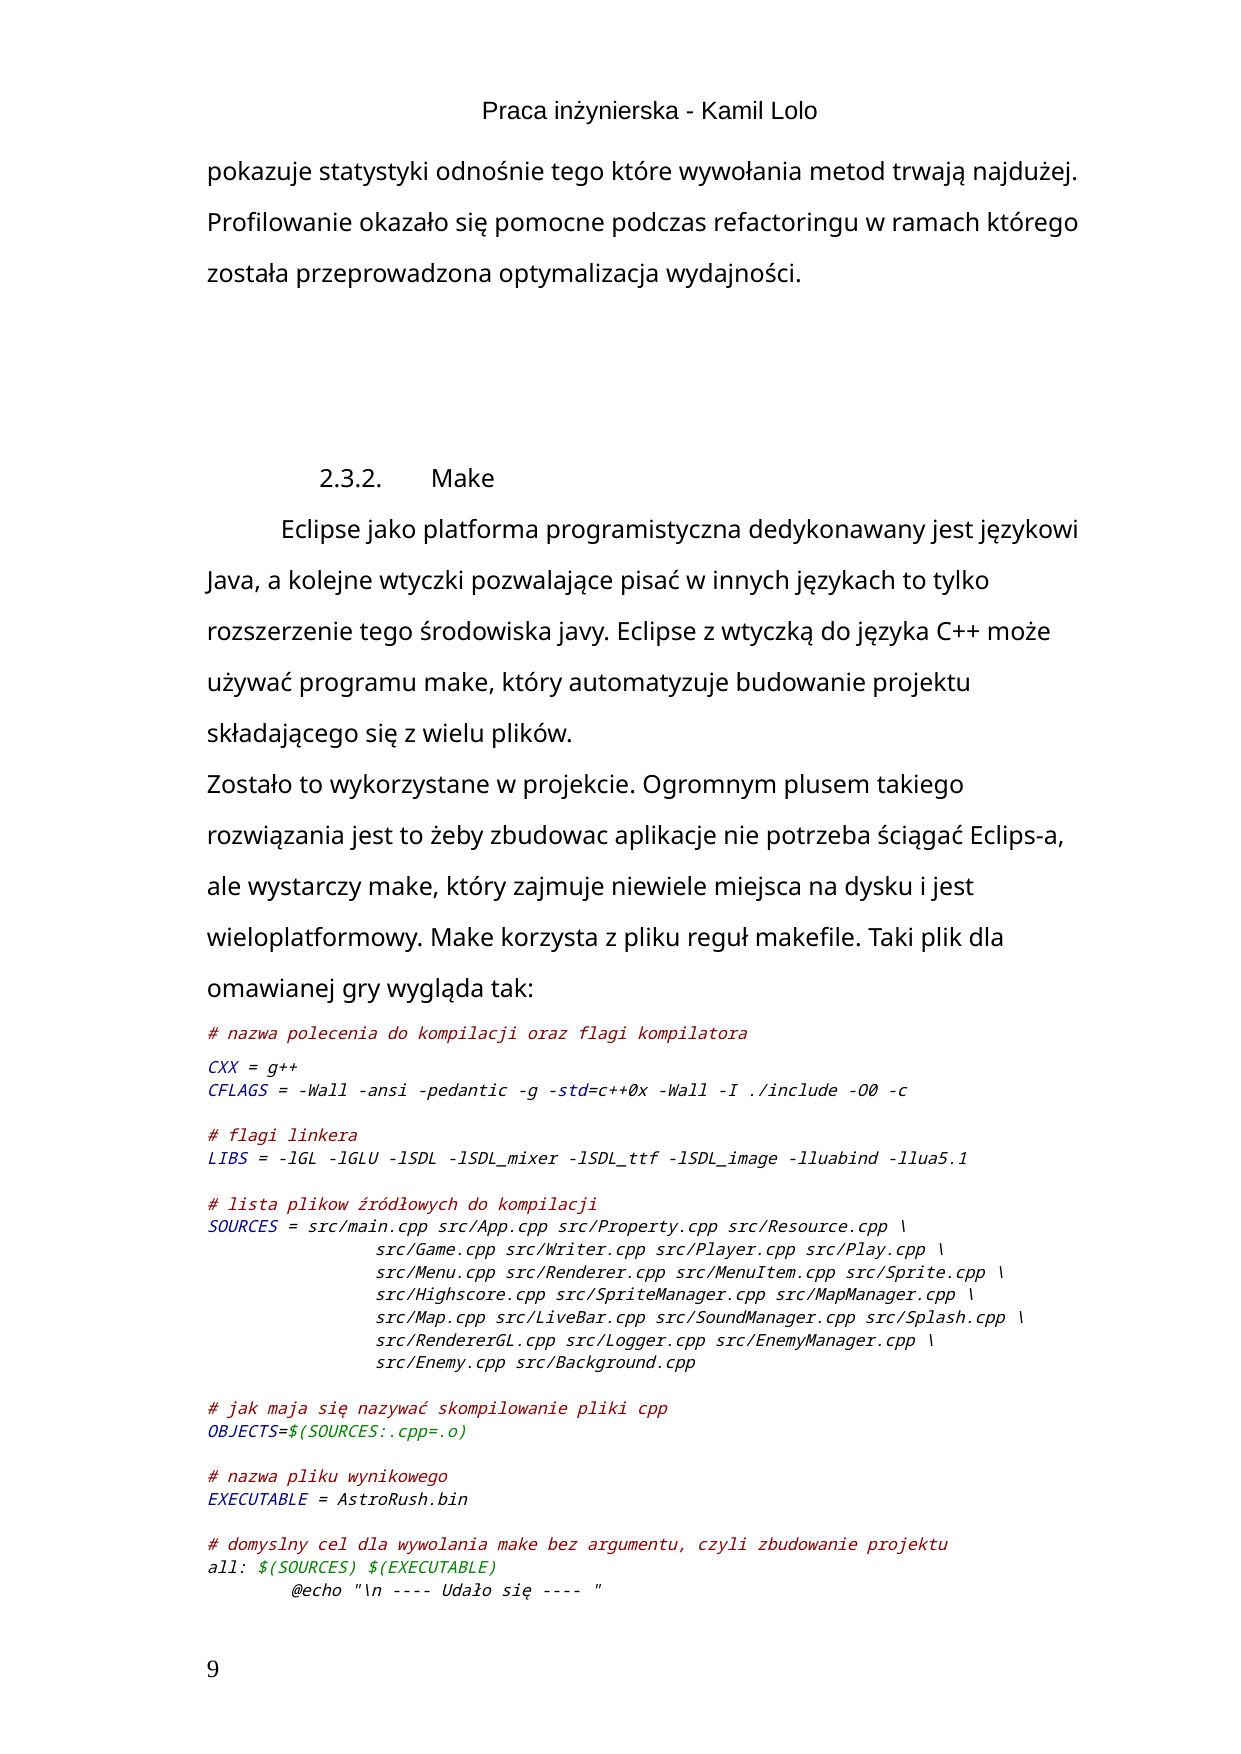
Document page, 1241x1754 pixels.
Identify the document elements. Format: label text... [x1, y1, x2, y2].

text src/Map.cpp src/LiveBar.cpp src/SoundManager.cpp src/Splash.cpp \ [207, 1306, 1093, 1328]
text CXX = g++ [207, 1056, 1093, 1078]
text EXECUTABLE = AstroRush.bin [207, 1487, 1093, 1510]
text # flagi linkera [207, 1124, 1093, 1147]
text src/Menu.cpp src/Renderer.cpp src/MenuItem.cpp src/Sprite.cpp \ [207, 1260, 1093, 1283]
text # lista plikow źródłowych do kompilacji [207, 1192, 1093, 1215]
text # jak maja się nazywać skompilowanie pliki cpp [207, 1396, 1093, 1419]
text src/Enemy.cpp src/Background.cpp [207, 1351, 1093, 1374]
text # nazwa polecenia do kompilacji oraz flagi kompilatora [207, 1022, 1093, 1044]
text LIBS = -lGL -lGLU -lSDL -lSDL_mixer -lSDL_ttf -lSDL_image -lluabind -llua5.1 [207, 1147, 1093, 1169]
text src/RendererGL.cpp src/Logger.cpp src/EnemyManager.cpp \ [207, 1328, 1093, 1351]
text OBJECTS=$(SOURCES:.cpp=.o) [207, 1419, 1093, 1442]
text src/Game.cpp src/Writer.cpp src/Player.cpp src/Play.cpp \ [207, 1237, 1093, 1260]
text SOURCES = src/main.cpp src/App.cpp src/Property.cpp src/Resource.cpp \ [207, 1215, 1093, 1237]
text # nazwa pliku wynikowego [207, 1464, 1093, 1487]
text CFLAGS = -Wall -ansi -pedantic -g -std=c++0x -Wall -I ./include -O0 -c [207, 1078, 1093, 1101]
text Zostało to wykorzystane w projekcie. Ogromnym plusem takiego rozwiązania jest to żeby zbudowac aplikacje nie potrzeba ściągać Eclips-a, ale wystarczy make, który zajmuje niewiele miejsca na dysku i jest wieloplatformowy. Make korzysta z pliku reguł makefile. Taki plik dla omawianej gry wygląda tak: [207, 767, 1093, 1005]
list Make [319, 460, 1093, 494]
text all: $(SOURCES) $(EXECUTABLE) [207, 1555, 1093, 1578]
text pokazuje statystyki odnośnie tego które wywołania metod trwają najdużej. Profilowanie okazało się pomocne podczas refactoringu w ramach którego została przeprowadzona optymalizacja wydajności. [207, 154, 1093, 290]
text src/Highscore.cpp src/SpriteManager.cpp src/MapManager.cpp \ [207, 1283, 1093, 1306]
text # domyslny cel dla wywolania make bez argumentu, czyli zbudowanie projektu [207, 1533, 1093, 1555]
text @echo "\n ---- Udało się ---- " [207, 1578, 1093, 1601]
text Eclipse jako platforma programistyczna dedykonawany jest językowi Java, a kolejne wtyczki pozwalające pisać w innych językach to tylko rozszerzenie tego środowiska javy. Eclipse z wtyczką do języka C++ może używać programu make, który automatyzuje budowanie projektu składającego się z wielu plików. [207, 511, 1093, 749]
